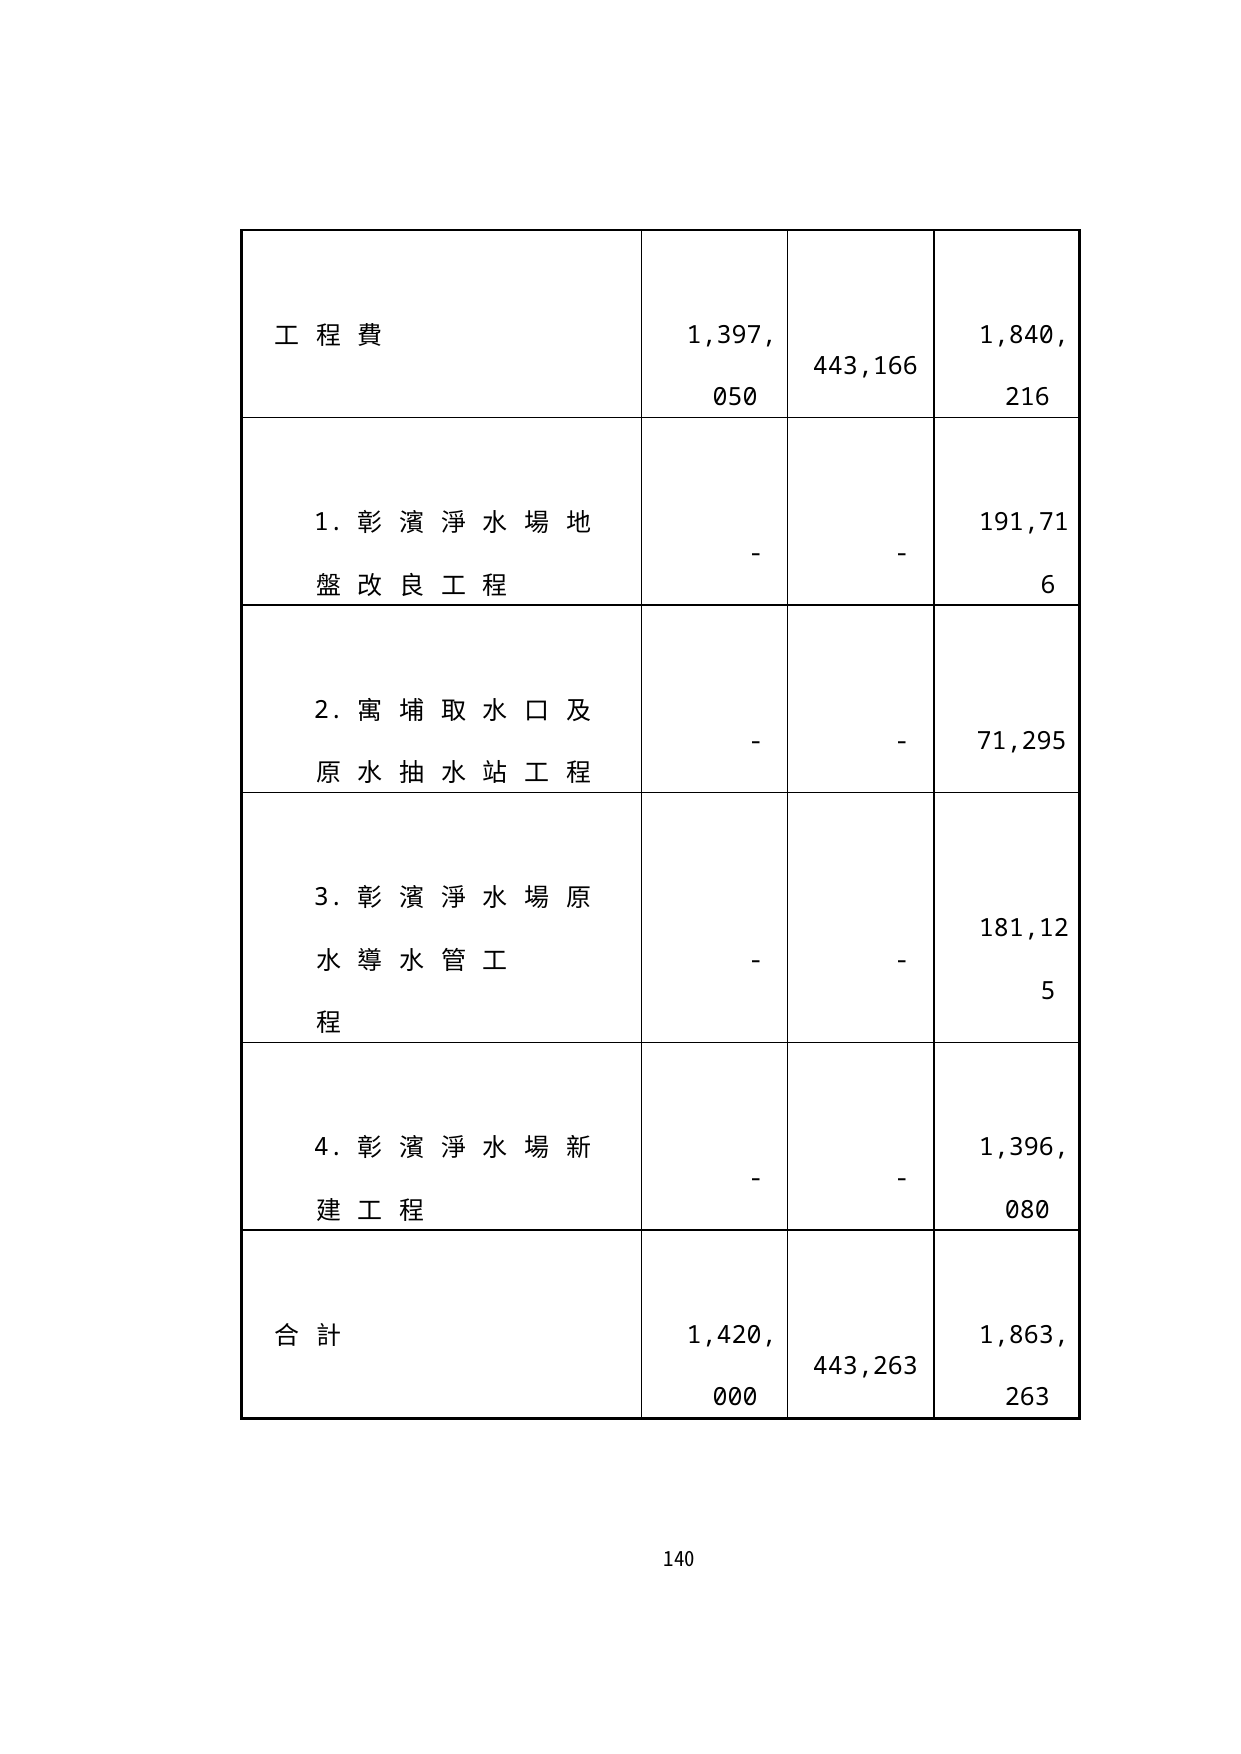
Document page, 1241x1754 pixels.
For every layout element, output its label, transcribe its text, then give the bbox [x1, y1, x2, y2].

table_cell 1.彰濱淨水場地盤改良工程 [243, 418, 641, 604]
table_cell 191,716 [935, 418, 1078, 604]
table_cell - [788, 793, 933, 1042]
table_cell 合計 [243, 1231, 641, 1417]
table_cell 2.寓埔取水口及原水抽水站工程 [243, 606, 641, 792]
table_cell 71,295 [935, 606, 1078, 792]
table_cell 181,125 [935, 793, 1078, 1042]
table_cell 3.彰濱淨水場原水導水管工 程 [243, 793, 641, 1042]
table_cell 1,396,080 [935, 1043, 1078, 1229]
table_cell - [788, 418, 933, 604]
table_cell 1,840,216 [935, 231, 1078, 417]
table_cell - [788, 1043, 933, 1229]
table_cell - [642, 606, 787, 792]
table_cell 4.彰濱淨水場新建工程 [243, 1043, 641, 1229]
table_cell 443,166 [788, 231, 933, 417]
table_cell - [642, 1043, 787, 1229]
table_cell 1,863,263 [935, 1231, 1078, 1417]
table_cell - [642, 418, 787, 604]
table_cell 工程費 [243, 231, 641, 417]
table_cell - [788, 606, 933, 792]
table_cell 1,397,050 [642, 231, 787, 417]
table_cell - [642, 793, 787, 1042]
table_cell 1,420,000 [642, 1231, 787, 1417]
table_cell 443,263 [788, 1231, 933, 1417]
